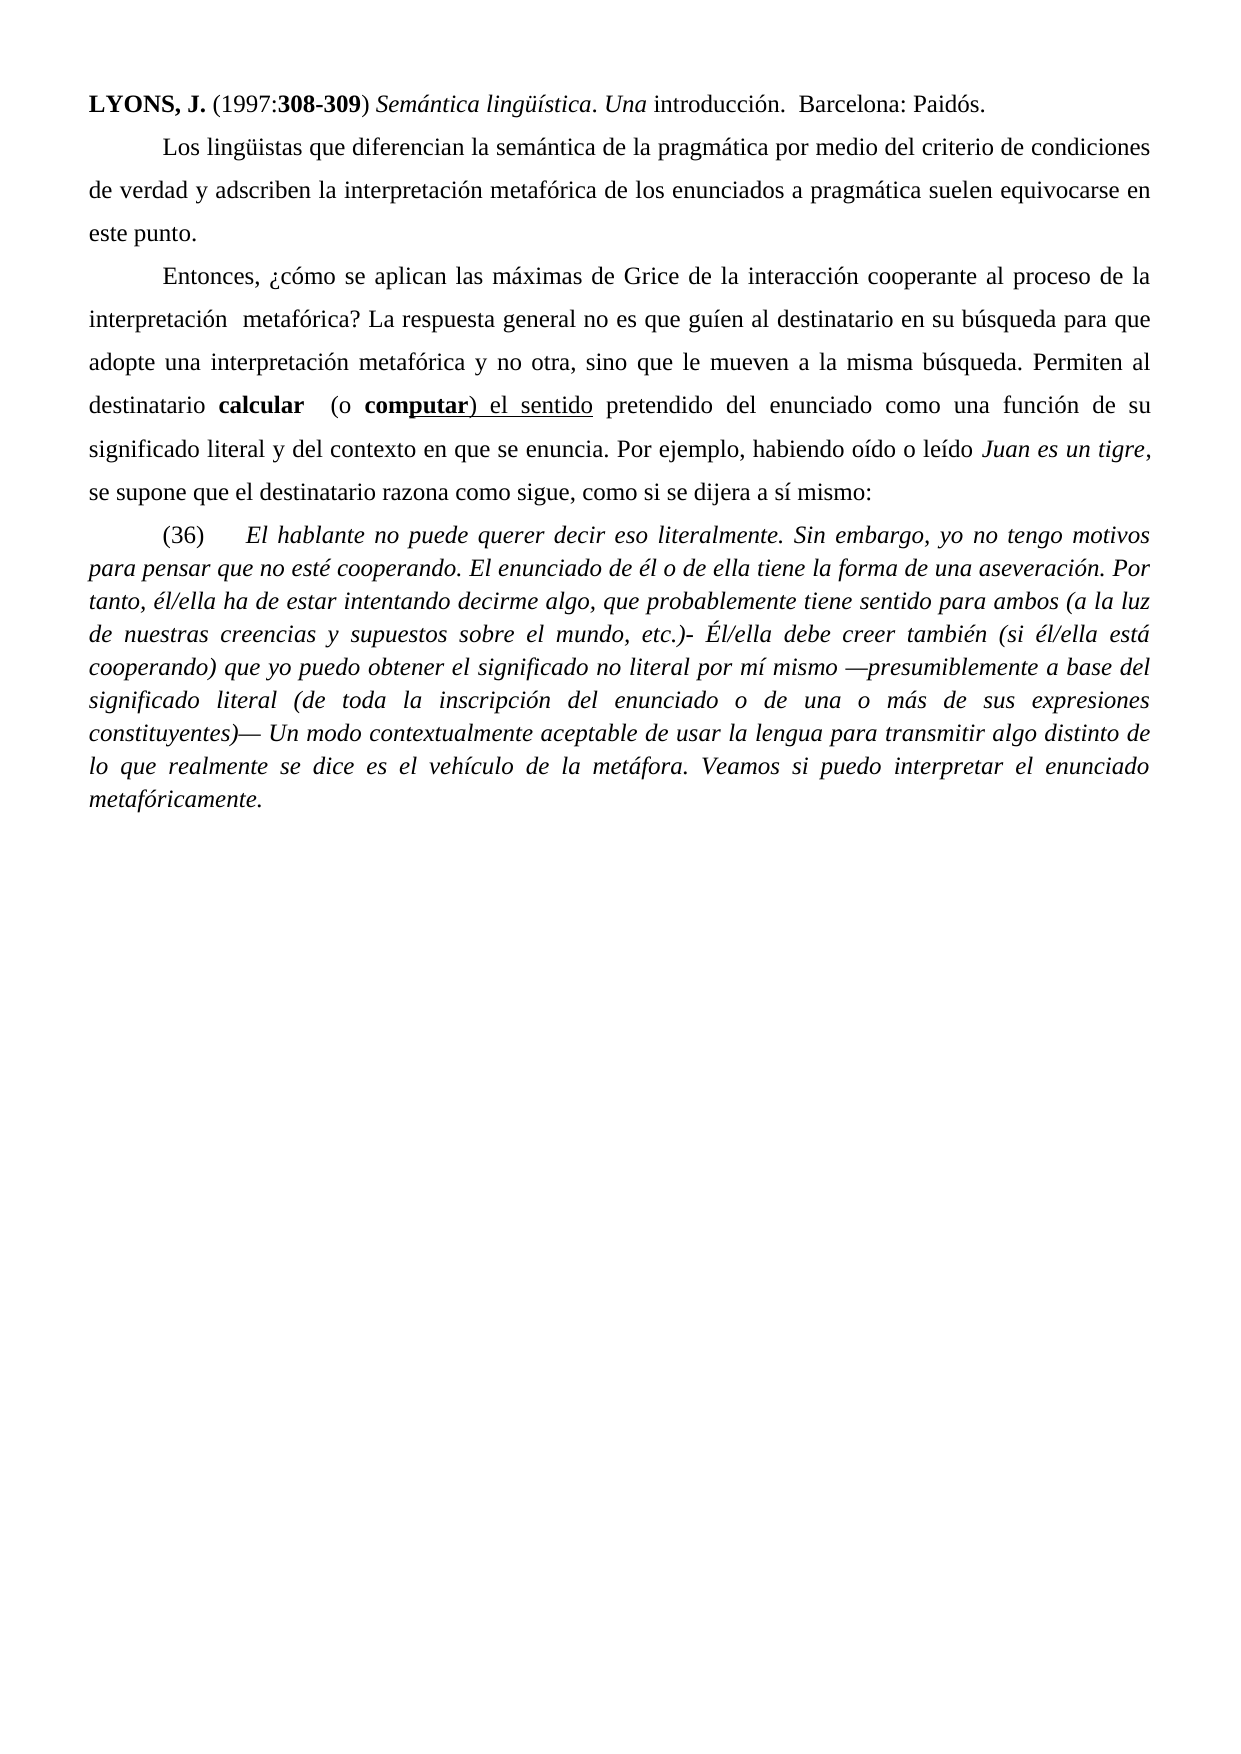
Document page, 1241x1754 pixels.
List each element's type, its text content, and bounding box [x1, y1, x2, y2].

text LYONS, J. (1997:308-309) Semántica lingüística. Una introducción. Barcelona: Paidós. [89, 89, 1152, 117]
text (36) El hablante no puede querer decir eso literalmente. Sin embargo, yo no tengo motivos para pensar que no esté cooperando. El enunciado de él o de ella tiene la forma de una aseveración. Por tanto, él/ella ha de estar intentando decirme algo, que probablemente tiene sentido para ambos (a la luz de nuestras creencias y supuestos sobre el mundo, etc.)- Él/ella debe creer también (si él/ella está cooperando) que yo puedo obtener el significado no literal por mí mismo —presumiblemente a base del significado literal (de toda la inscripción del enunciado o de una o más de sus expresiones constituyentes)— Un modo contextualmente aceptable de usar la lengua para transmitir algo distinto de lo que realmente se dice es el vehículo de la metáfora. Veamos si puedo interpretar el enunciado metafóricamente. [89, 520, 1152, 813]
text Los lingüistas que diferencian la semántica de la pragmática por medio del criterio de condiciones de verdad y adscriben la interpretación metafórica de los enunciados a pragmática suelen equivocarse en este punto. [89, 132, 1152, 247]
text Entonces, ¿cómo se aplican las máximas de Grice de la interacción cooperante al proceso de la interpretación metafórica? La respuesta general no es que guíen al destinatario en su búsqueda para que adopte una interpretación metafórica y no otra, sino que le mueven a la misma búsqueda. Permiten al destinatario calcular (o computar) el sentido pretendido del enunciado como una función de su significado literal y del contexto en que se enuncia. Por ejemplo, habiendo oído o leído Juan es un tigre, se supone que el destinatario razona como sigue, como si se dijera a sí mismo: [89, 261, 1152, 506]
